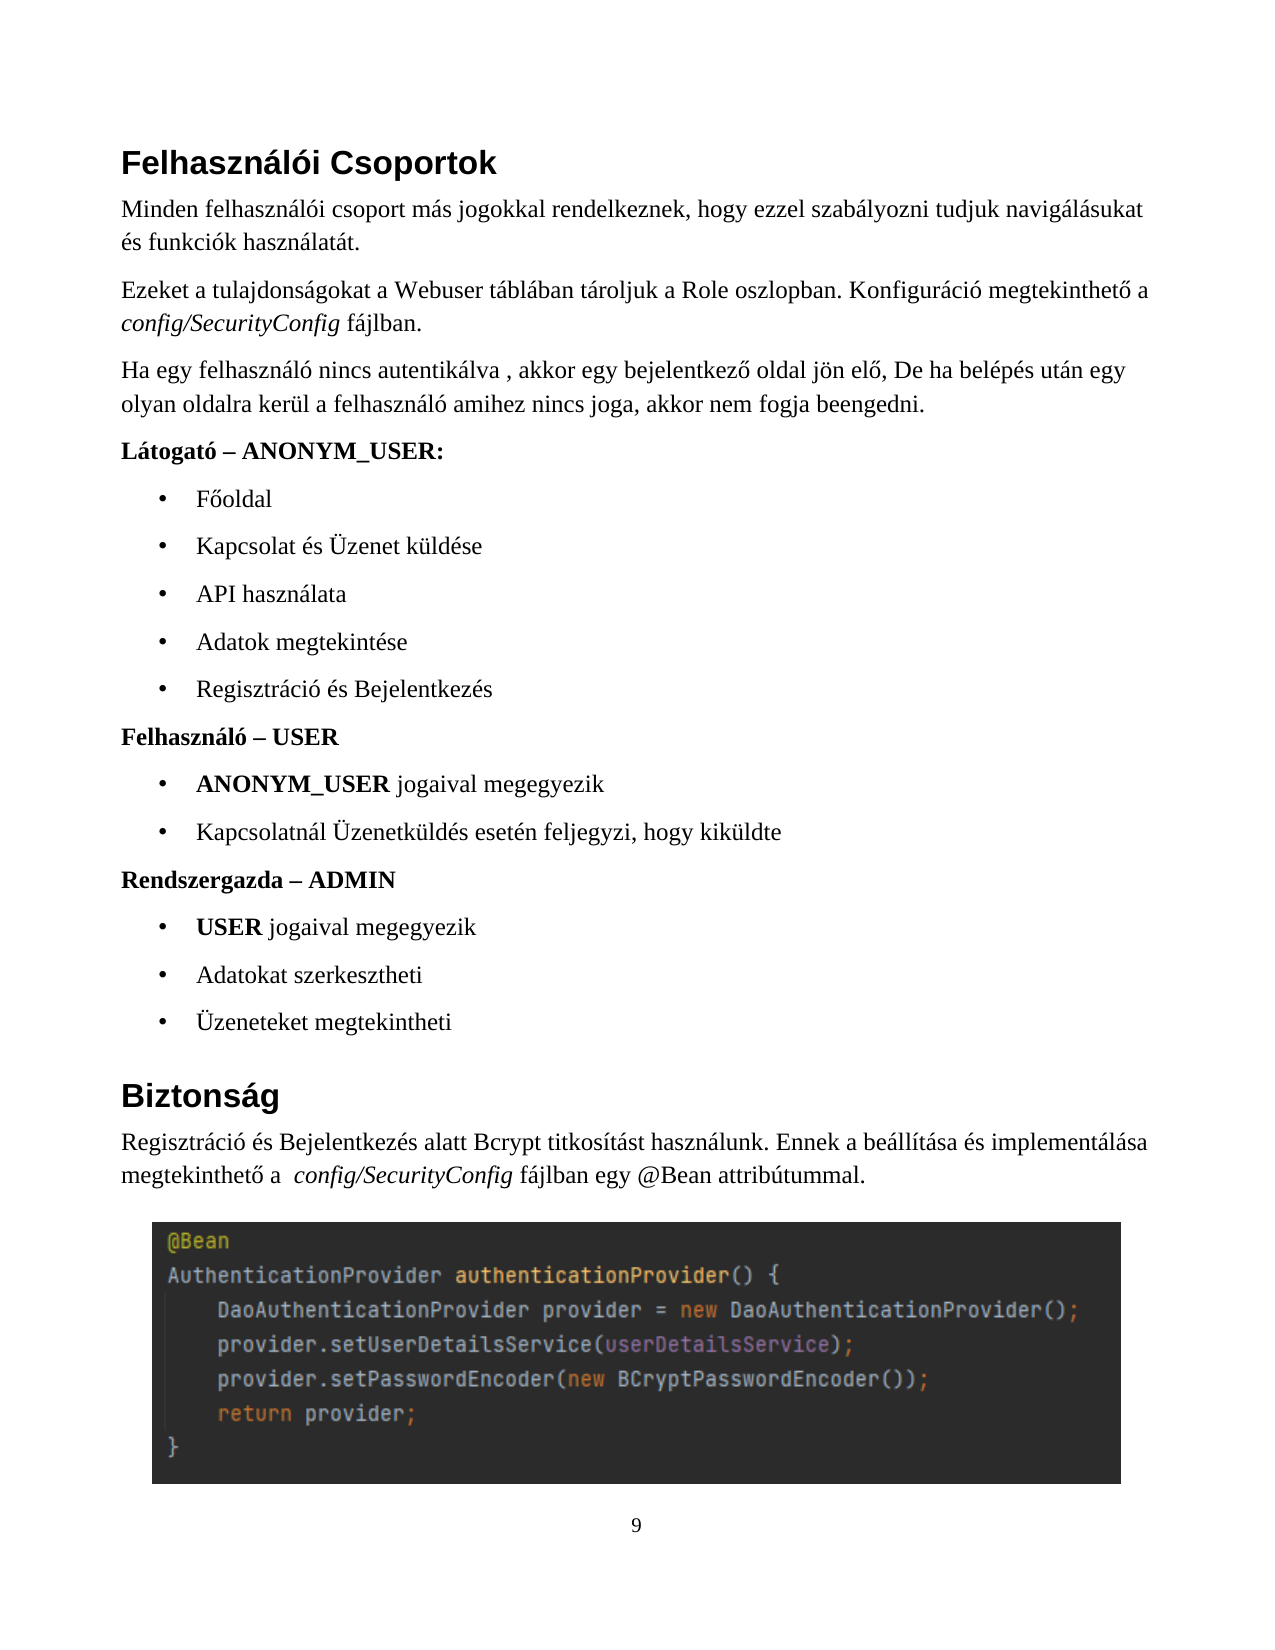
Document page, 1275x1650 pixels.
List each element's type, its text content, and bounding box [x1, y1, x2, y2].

text Regisztráció és Bejelentkezés alatt Bcrypt titkosítást használunk. Ennek a beállítása és implementálása megtekinthető a config/SecurityConfig fájlban egy @Bean attribútummal. [121, 1127, 1152, 1189]
text Ha egy felhasználó nincs autentikálva , akkor egy bejelentkező oldal jön elő, De ha belépés után egy olyan oldalra kerül a felhasználó amihez nincs joga, akkor nem fogja beengedni. [121, 356, 1152, 417]
list Kapcsolat és Üzenet küldése [158, 531, 1152, 560]
text Rendszergazda – ADMIN [121, 865, 1152, 893]
subtitle Felhasználói Csoportok [121, 143, 1152, 182]
text Felhasználó – USER [121, 722, 1152, 751]
list Adatokat szerkesztheti [158, 960, 1152, 989]
list Főoldal [158, 484, 1152, 513]
list USER jogaival megegyezik [158, 912, 1152, 941]
list Regisztráció és Bejelentkezés [158, 674, 1152, 703]
list ANONYM_USER jogaival megegyezik [158, 769, 1152, 798]
subtitle Biztonság [121, 1076, 1152, 1114]
list Adatok megtekintése [158, 627, 1152, 655]
picture [152, 1222, 1121, 1484]
text Látogató – ANONYM_USER: [121, 436, 1152, 465]
list Kapcsolatnál Üzenetküldés esetén feljegyzi, hogy kiküldte [158, 817, 1152, 846]
list API használata [158, 579, 1152, 608]
text Ezeket a tulajdonságokat a Webuser táblában tároljuk a Role oszlopban. Konfiguráció megtekinthető a config/SecurityConfig fájlban. [121, 275, 1152, 337]
list Üzeneteket megtekintheti [158, 1007, 1152, 1036]
text Minden felhasználói csoport más jogokkal rendelkeznek, hogy ezzel szabályozni tudjuk navigálásukat és funkciók használatát. [121, 194, 1152, 256]
